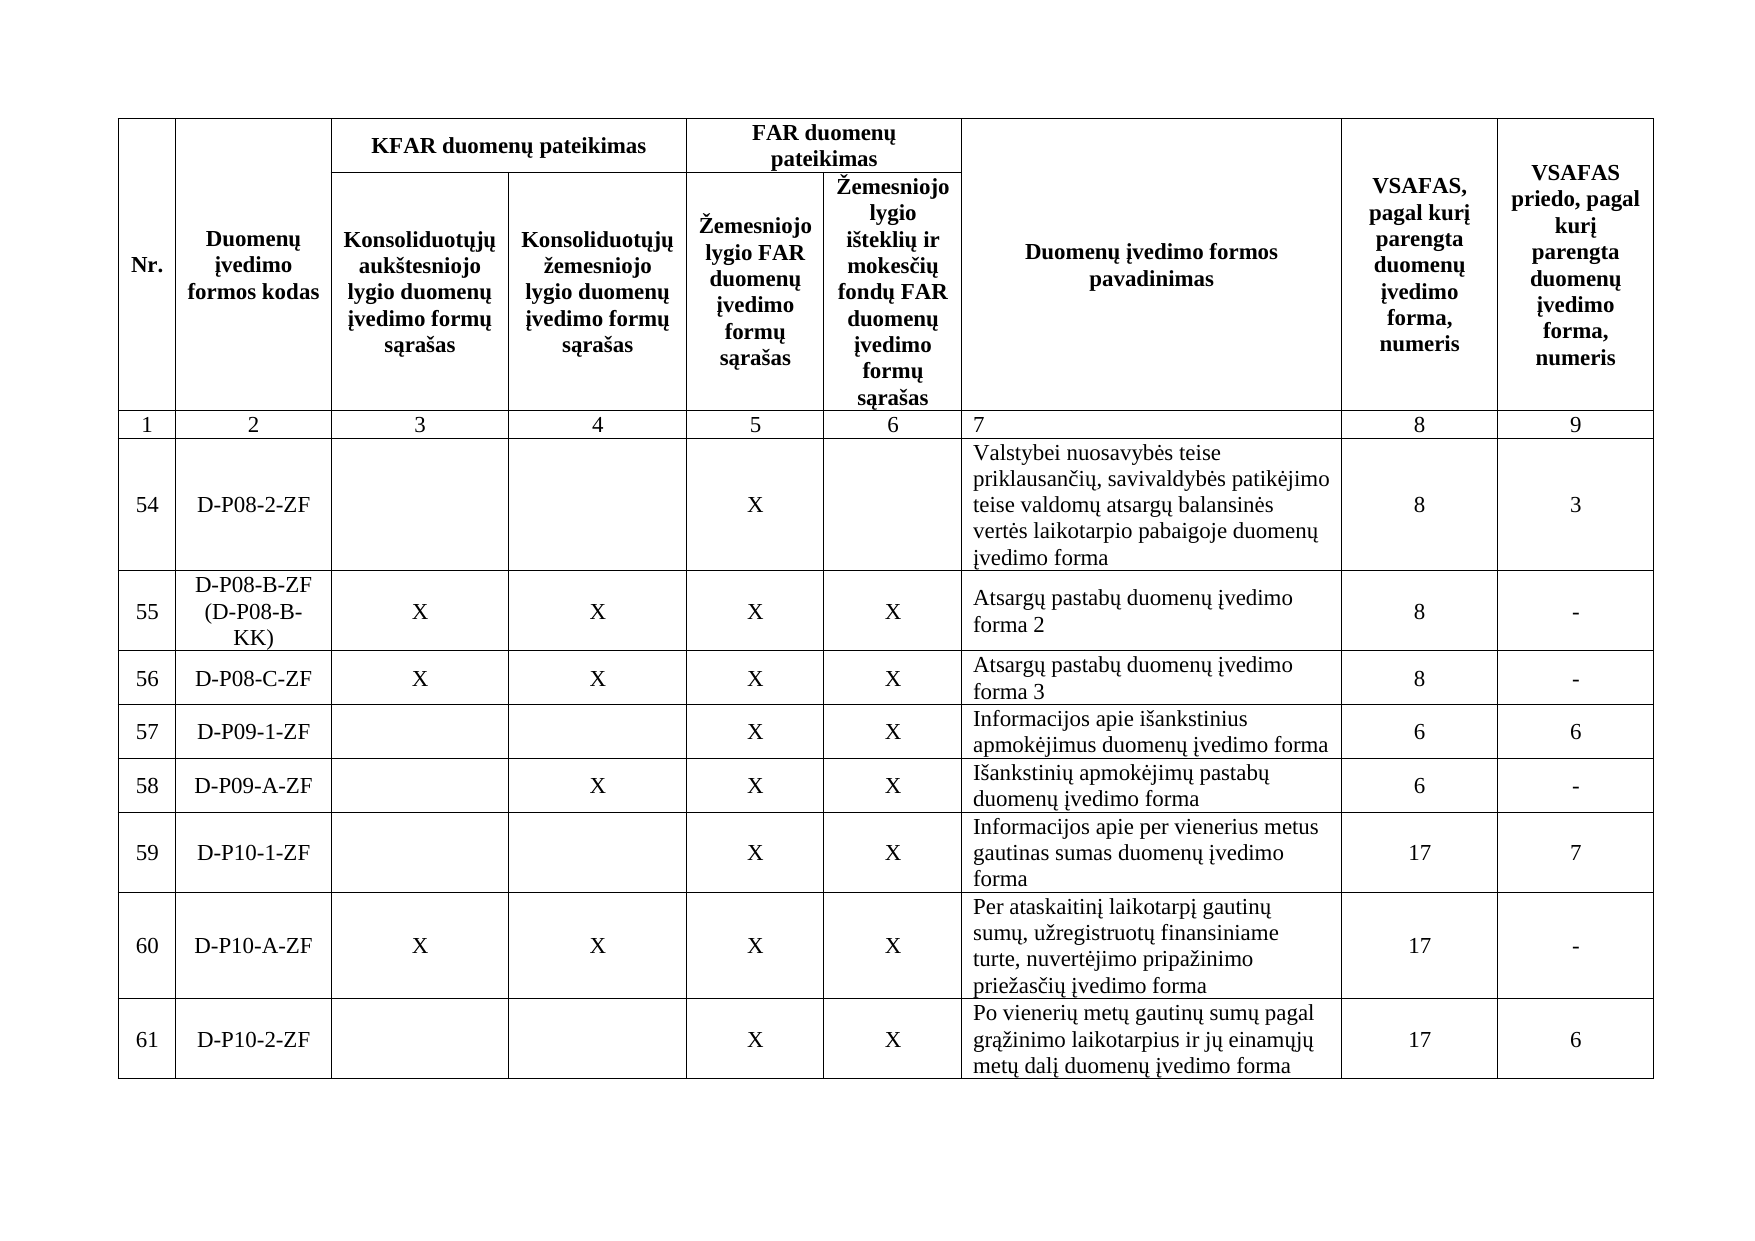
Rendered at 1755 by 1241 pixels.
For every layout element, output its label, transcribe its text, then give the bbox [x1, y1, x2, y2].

table_cell D-P10-2-ZF [176, 999, 331, 1078]
table_cell 17 [1342, 813, 1497, 892]
table_cell X [509, 571, 686, 650]
table_cell 6 [1498, 705, 1653, 758]
table_cell Atsargų pastabų duomenų įvedimo forma 2 [962, 571, 1341, 650]
table_cell Informacijos apie išankstinius apmokėjimus duomenų įvedimo forma [962, 705, 1341, 758]
table_cell [509, 999, 686, 1078]
table_cell Valstybei nuosavybės teise priklausančių, savivaldybės patikėjimo teise valdomų atsargų balansinės vertės laikotarpio pabaigoje duomenų įvedimo forma [962, 439, 1341, 570]
table_cell Po vienerių metų gautinų sumų pagal grąžinimo laikotarpius ir jų einamųjų metų dalį duomenų įvedimo forma [962, 999, 1341, 1078]
table_cell [332, 705, 508, 758]
table_cell 60 [119, 893, 175, 998]
table_cell 3 [332, 411, 508, 437]
table_cell X [332, 651, 508, 704]
table_cell D-P09-1-ZF [176, 705, 331, 758]
table_cell [509, 705, 686, 758]
table_cell X [824, 571, 961, 650]
table_cell Žemesniojo lygio išteklių ir mokesčių fondų FAR duomenų įvedimo formų sąrašas [824, 173, 961, 410]
table_header Duomenų įvedimo formos kodas [176, 119, 331, 410]
table_cell 9 [1498, 411, 1653, 437]
table_cell 57 [119, 705, 175, 758]
table_cell X [824, 893, 961, 998]
table_cell [509, 813, 686, 892]
table_header Duomenų įvedimo formos pavadinimas [962, 119, 1341, 410]
table_cell D-P08-2-ZF [176, 439, 331, 570]
table_cell X [332, 571, 508, 650]
table_cell - [1498, 759, 1653, 812]
table_cell 8 [1342, 411, 1497, 437]
table_cell 8 [1342, 651, 1497, 704]
table_cell D-P10-1-ZF [176, 813, 331, 892]
table_cell X [687, 705, 823, 758]
table_cell X [687, 813, 823, 892]
table_cell X [824, 999, 961, 1078]
table_cell Atsargų pastabų duomenų įvedimo forma 3 [962, 651, 1341, 704]
table_cell 2 [176, 411, 331, 437]
table_cell Konsoliduotųjų žemesniojo lygio duomenų įvedimo formų sąrašas [509, 173, 686, 410]
table_cell 8 [1342, 439, 1497, 570]
table_cell - [1498, 893, 1653, 998]
table_cell - [1498, 651, 1653, 704]
table_cell Žemesniojo lygio FAR duomenų įvedimo formų sąrašas [687, 173, 823, 410]
table_cell 17 [1342, 893, 1497, 998]
table_header KFAR duomenų pateikimas [332, 119, 686, 172]
table_cell 17 [1342, 999, 1497, 1078]
table_cell [332, 813, 508, 892]
table_cell X [824, 705, 961, 758]
table_cell X [824, 813, 961, 892]
table_cell Konsoliduotųjų aukštesniojo lygio duomenų įvedimo formų sąrašas [332, 173, 508, 410]
table_cell 6 [824, 411, 961, 437]
table_cell X [687, 571, 823, 650]
table_cell X [687, 999, 823, 1078]
table_cell X [509, 651, 686, 704]
table_cell 6 [1342, 759, 1497, 812]
table_cell X [687, 651, 823, 704]
table_cell 56 [119, 651, 175, 704]
table_cell D-P08-B-ZF (D-P08-B-KK) [176, 571, 331, 650]
table_cell [332, 759, 508, 812]
table_cell 61 [119, 999, 175, 1078]
table_cell 55 [119, 571, 175, 650]
table_cell X [687, 759, 823, 812]
table_cell X [824, 759, 961, 812]
table_cell D-P10-A-ZF [176, 893, 331, 998]
table_header Nr. [119, 119, 175, 410]
table_cell 4 [509, 411, 686, 437]
table_cell X [687, 893, 823, 998]
table_cell 54 [119, 439, 175, 570]
table_cell 7 [962, 411, 1341, 437]
table_cell 1 [119, 411, 175, 437]
table_cell X [687, 439, 823, 570]
table_cell 7 [1498, 813, 1653, 892]
table_header FAR duomenų pateikimas [687, 119, 961, 172]
table_cell 6 [1342, 705, 1497, 758]
table_header VSAFAS priedo, pagal kurį parengta duomenų įvedimo forma, numeris [1498, 119, 1653, 410]
table_cell Informacijos apie per vienerius metus gautinas sumas duomenų įvedimo forma [962, 813, 1341, 892]
table_header VSAFAS, pagal kurį parengta duomenų įvedimo forma, numeris [1342, 119, 1497, 410]
table_cell 3 [1498, 439, 1653, 570]
table_cell X [509, 893, 686, 998]
table_cell D-P09-A-ZF [176, 759, 331, 812]
table_cell [332, 999, 508, 1078]
table_cell 8 [1342, 571, 1497, 650]
table_cell [824, 439, 961, 570]
table_cell X [509, 759, 686, 812]
table_cell 58 [119, 759, 175, 812]
table_cell [332, 439, 508, 570]
table_cell 5 [687, 411, 823, 437]
table_cell 59 [119, 813, 175, 892]
table_cell [509, 439, 686, 570]
table_cell Per ataskaitinį laikotarpį gautinų sumų, užregistruotų finansiniame turte, nuvertėjimo pripažinimo priežasčių įvedimo forma [962, 893, 1341, 998]
table_cell 6 [1498, 999, 1653, 1078]
table_cell X [824, 651, 961, 704]
table_cell - [1498, 571, 1653, 650]
table_cell X [332, 893, 508, 998]
table_cell Išankstinių apmokėjimų pastabų duomenų įvedimo forma [962, 759, 1341, 812]
table_cell D-P08-C-ZF [176, 651, 331, 704]
